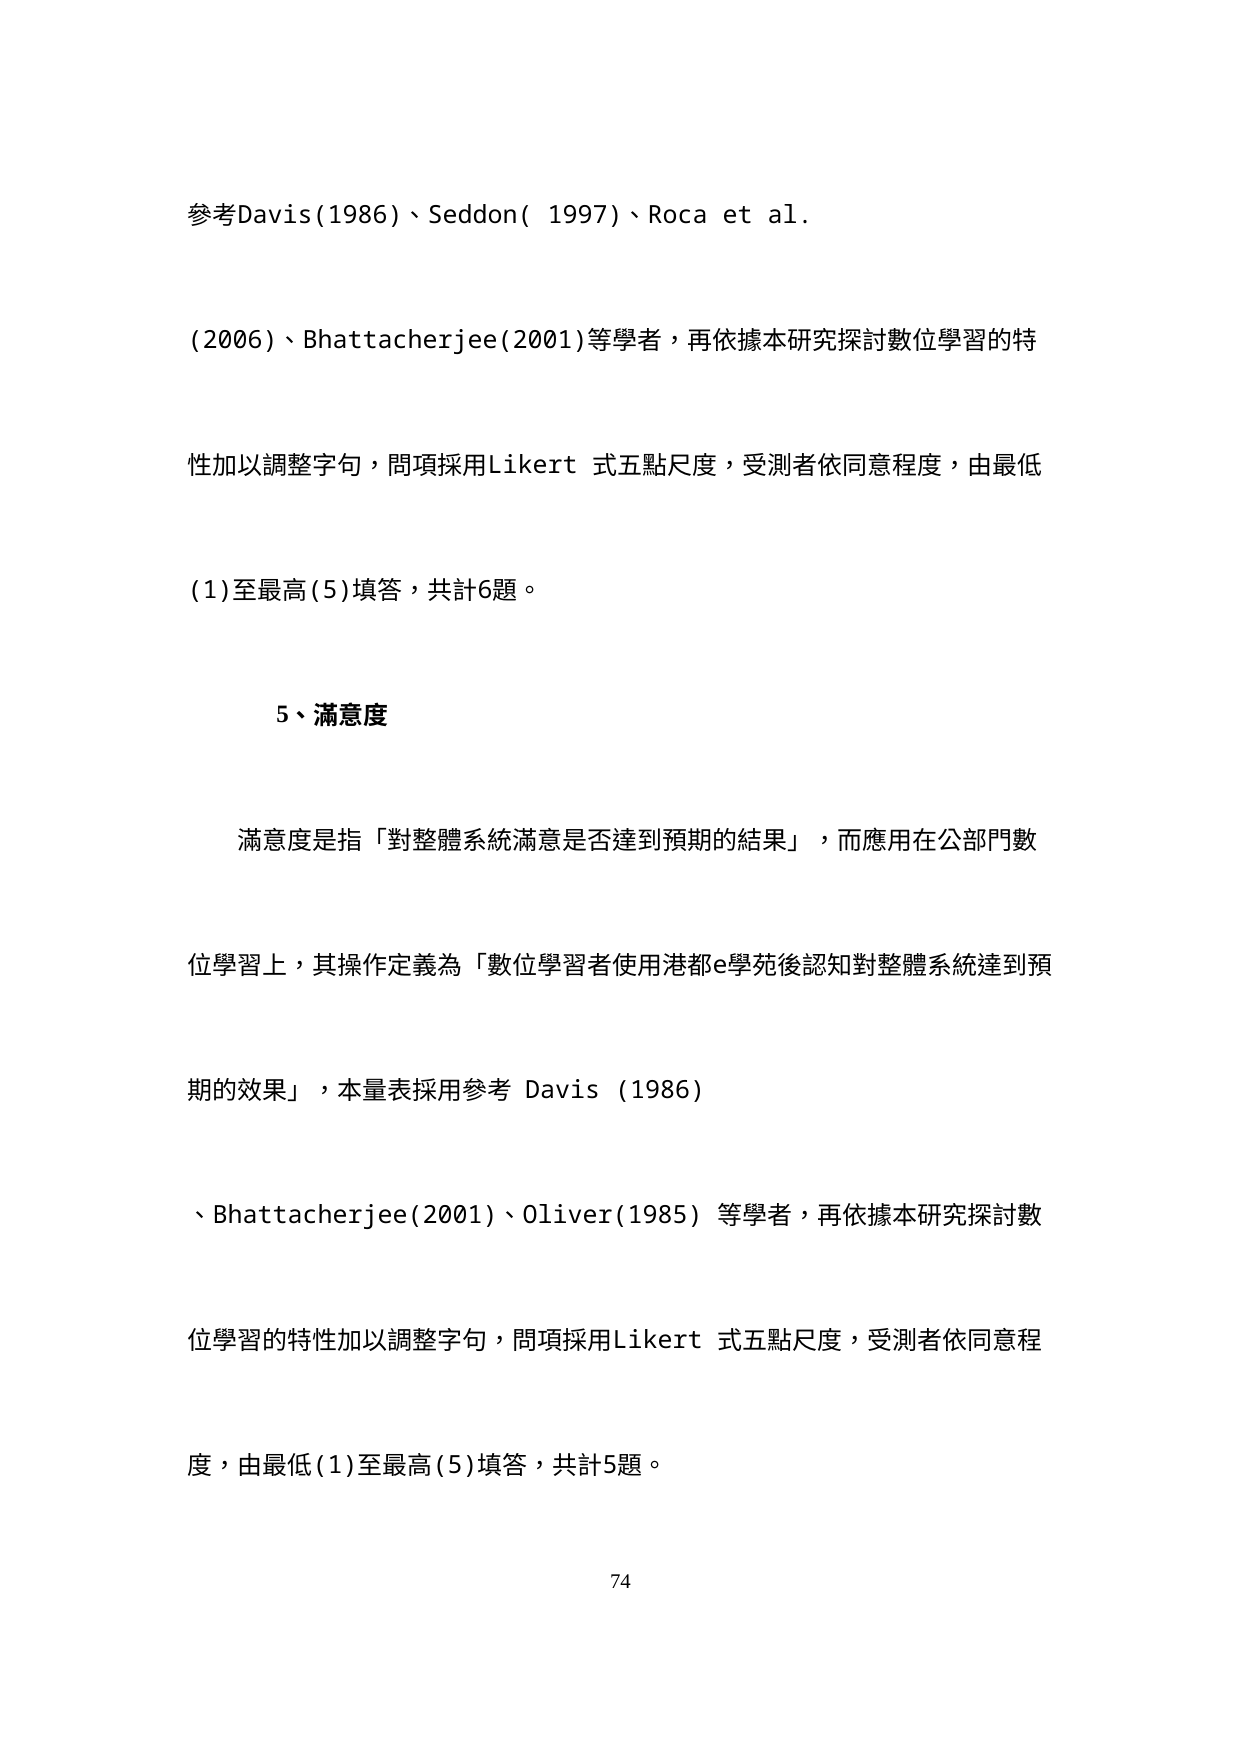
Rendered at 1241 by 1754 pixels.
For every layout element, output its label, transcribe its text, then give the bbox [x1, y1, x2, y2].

text 參考Davis(1986)、Seddon( 1997)、Roca et al. (2006)、Bhattacherjee(2001)等學者，再依據本研究探討數位學習的特性加以調整字句，問項採用Likert 式五點尺度，受測者依同意程度，由最低(1)至最高(5)填答，共計6題。 [187, 172, 1053, 609]
subtitle 滿意度 [276, 672, 1053, 734]
text 滿意度是指「對整體系統滿意是否達到預期的結果」，而應用在公部門數位學習上，其操作定義為「數位學習者使用港都e學苑後認知對整體系統達到預期的效果」，本量表採用參考 Davis (1986) 、Bhattacherjee(2001)、Oliver(1985) 等學者，再依據本研究探討數位學習的特性加以調整字句，問項採用Likert 式五點尺度，受測者依同意程度，由最低(1)至最高(5)填答，共計5題。 [187, 797, 1053, 1484]
